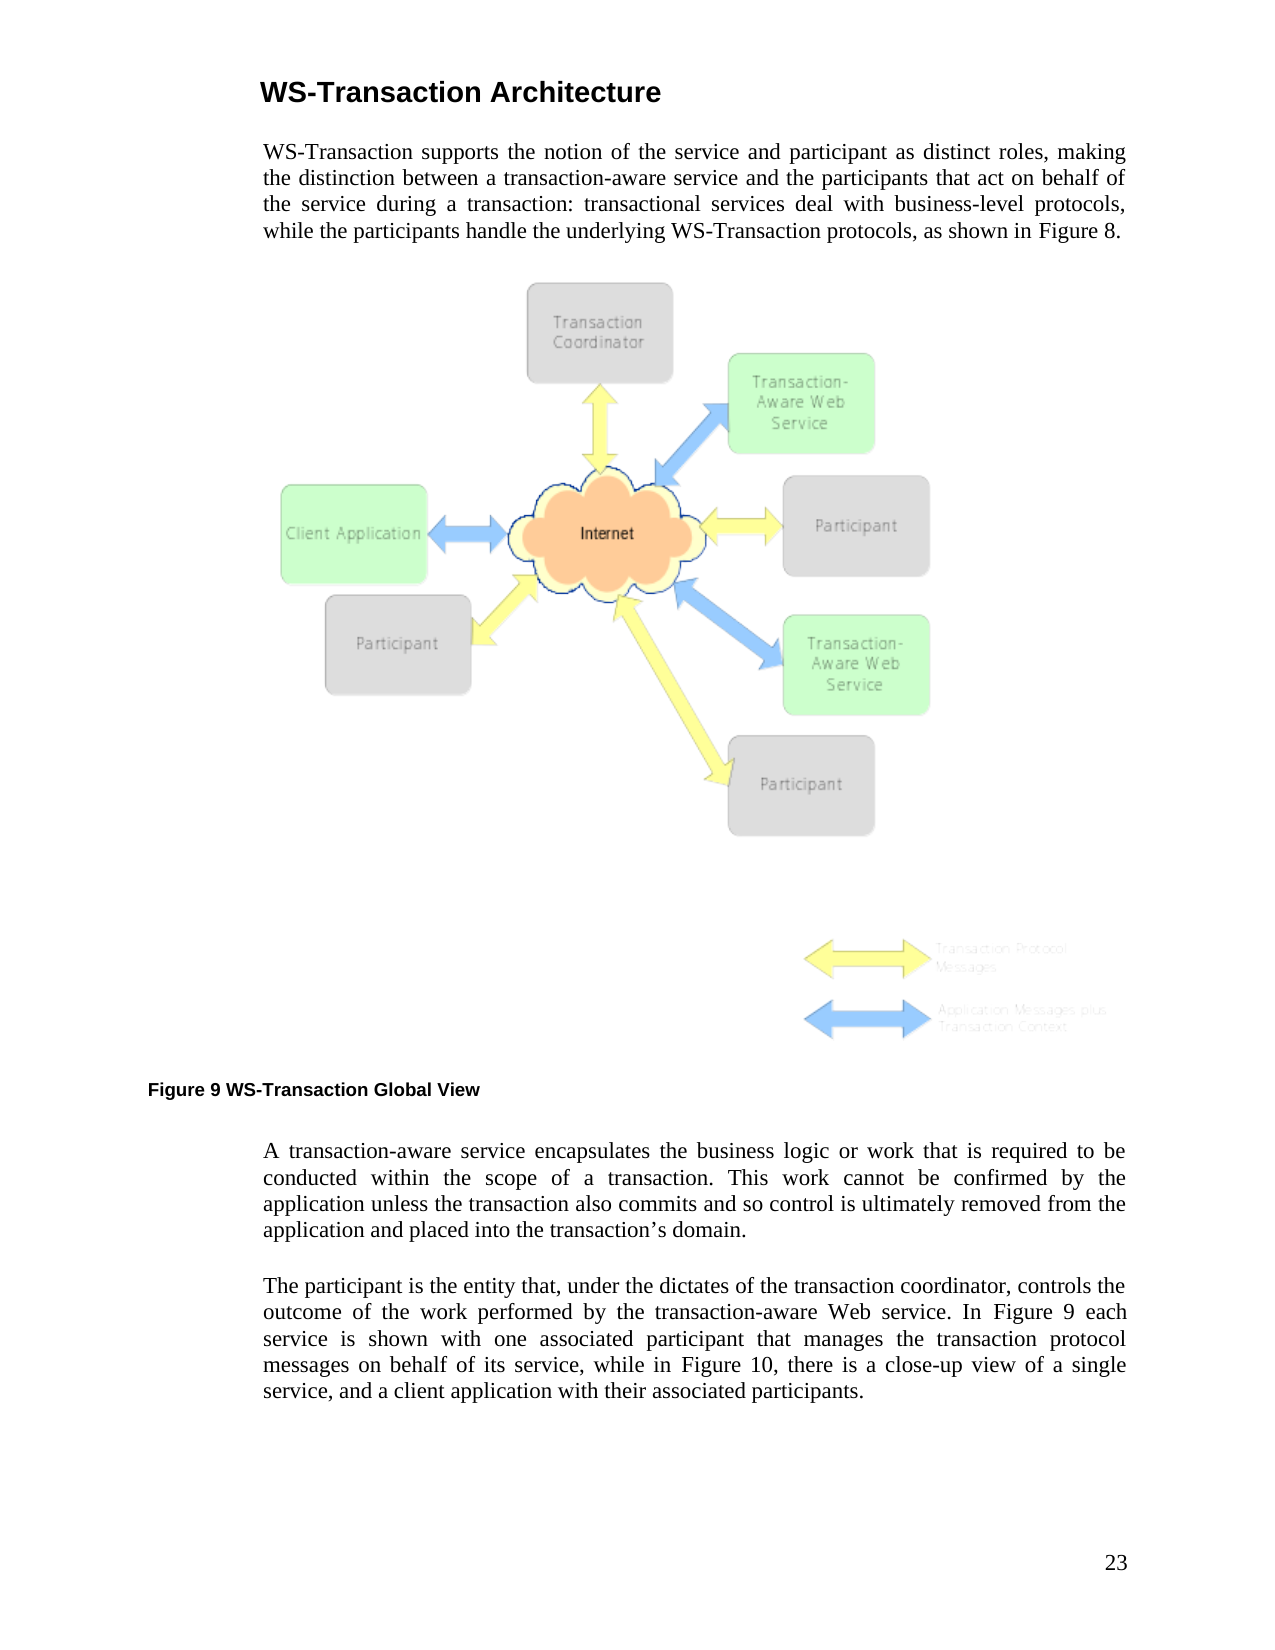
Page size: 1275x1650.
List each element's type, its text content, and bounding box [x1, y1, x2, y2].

text WS-Transaction supports the notion of the service and participant as distinct roles, making the distinction between a transaction-aware service and the participants that act on behalf of the service during a transaction: transactional services deal with business-level protocols, while the participants handle the underlying WS-Transaction protocols, as shown in Figure 8. [263, 138, 1127, 243]
text The participant is the entity that, under the dictates of the transaction coordinator, controls the outcome of the work performed by the transaction-aware Web service. In Figure 9 each service is shown with one associated participant that manages the transaction protocol messages on behalf of its service, while in Figure 10, there is a close-up view of a single service, and a client application with their associated participants. [263, 1272, 1127, 1404]
subtitle WS-Transaction Architecture [148, 75, 1127, 108]
text Figure 9 WS-Transaction Global View [148, 1078, 1127, 1100]
text A transaction-aware service encapsulates the business logic or work that is required to be conducted within the scope of a transaction. This work cannot be confirmed by the application unless the transaction also commits and so control is ultimately removed from the application and placed into the transaction’s domain. [263, 1137, 1127, 1243]
